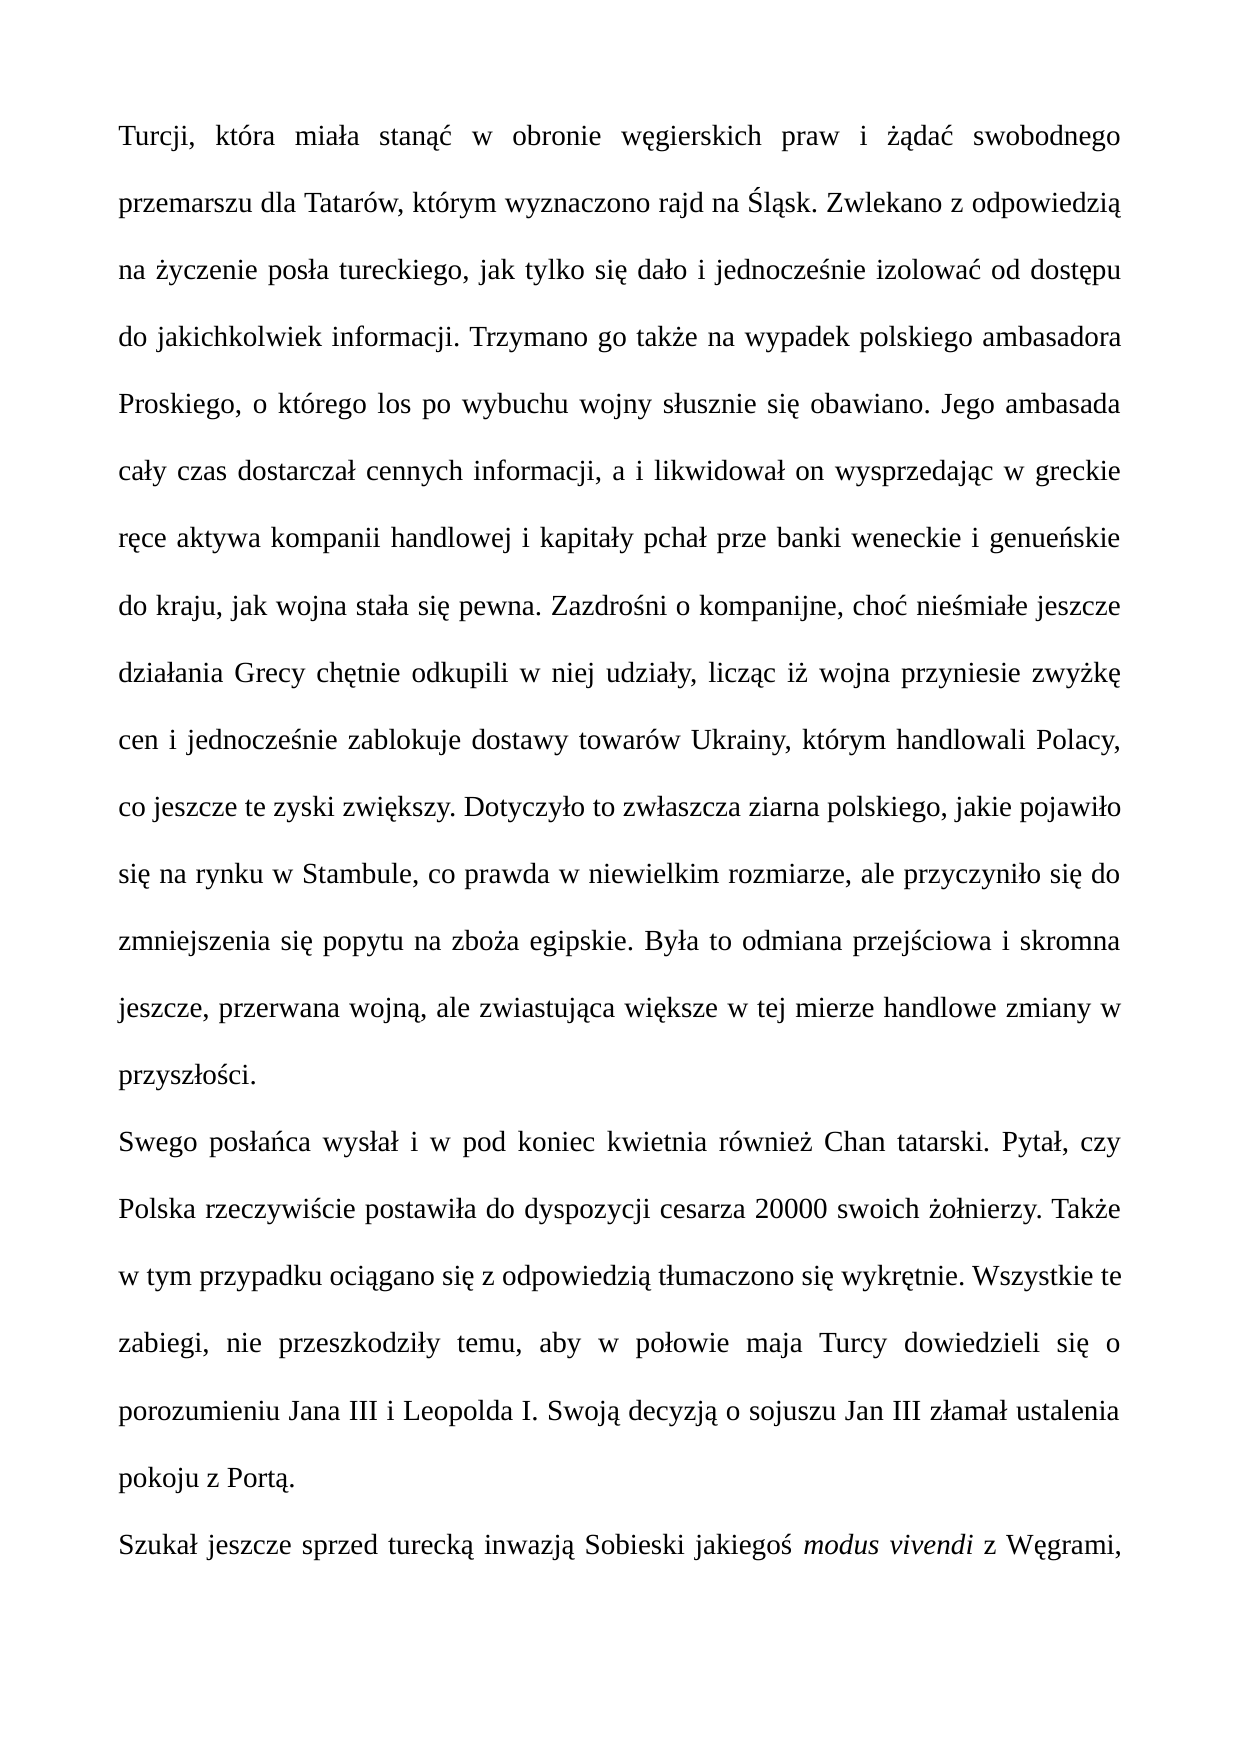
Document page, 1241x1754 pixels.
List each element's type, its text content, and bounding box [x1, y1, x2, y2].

text Swego posłańca wysłał i w pod koniec kwietnia również Chan tatarski. Pytał, czy Polska rzeczywiście postawiła do dyspozycji cesarza 20000 swoich żołnierzy. Także w tym przypadku ociągano się z odpowiedzią tłumaczono się wykrętnie. Wszystkie te zabiegi, nie przeszkodziły temu, aby w połowie maja Turcy dowiedzieli się o porozumieniu Jana III i Leopolda I. Swoją decyzją o sojuszu Jan III złamał ustalenia pokoju z Portą. [118, 1124, 1122, 1493]
text Szukał jeszcze sprzed turecką inwazją Sobieski jakiegoś modus vivendi z Węgrami, [118, 1527, 1122, 1560]
text Turcji, która miała stanąć w obronie węgierskich praw i żądać swobodnego przemarszu dla Tatarów, którym wyznaczono rajd na Śląsk. Zwlekano z odpowiedzią na życzenie posła tureckiego, jak tylko się dało i jednocześnie izolować od dostępu do jakichkolwiek informacji. Trzymano go także na wypadek polskiego ambasadora Proskiego, o którego los po wybuchu wojny słusznie się obawiano. Jego ambasada cały czas dostarczał cennych informacji, a i likwidował on wysprzedając w greckie ręce aktywa kompanii handlowej i kapitały pchał prze banki weneckie i genueńskie do kraju, jak wojna stała się pewna. Zazdrośni o kompanijne, choć nieśmiałe jeszcze działania Grecy chętnie odkupili w niej udziały, licząc iż wojna przyniesie zwyżkę cen i jednocześnie zablokuje dostawy towarów Ukrainy, którym handlowali Polacy, co jeszcze te zyski zwiększy. Dotyczyło to zwłaszcza ziarna polskiego, jakie pojawiło się na rynku w Stambule, co prawda w niewielkim rozmiarze, ale przyczyniło się do zmniejszenia się popytu na zboża egipskie. Była to odmiana przejściowa i skromna jeszcze, przerwana wojną, ale zwiastująca większe w tej mierze handlowe zmiany w przyszłości. [118, 118, 1122, 1091]
